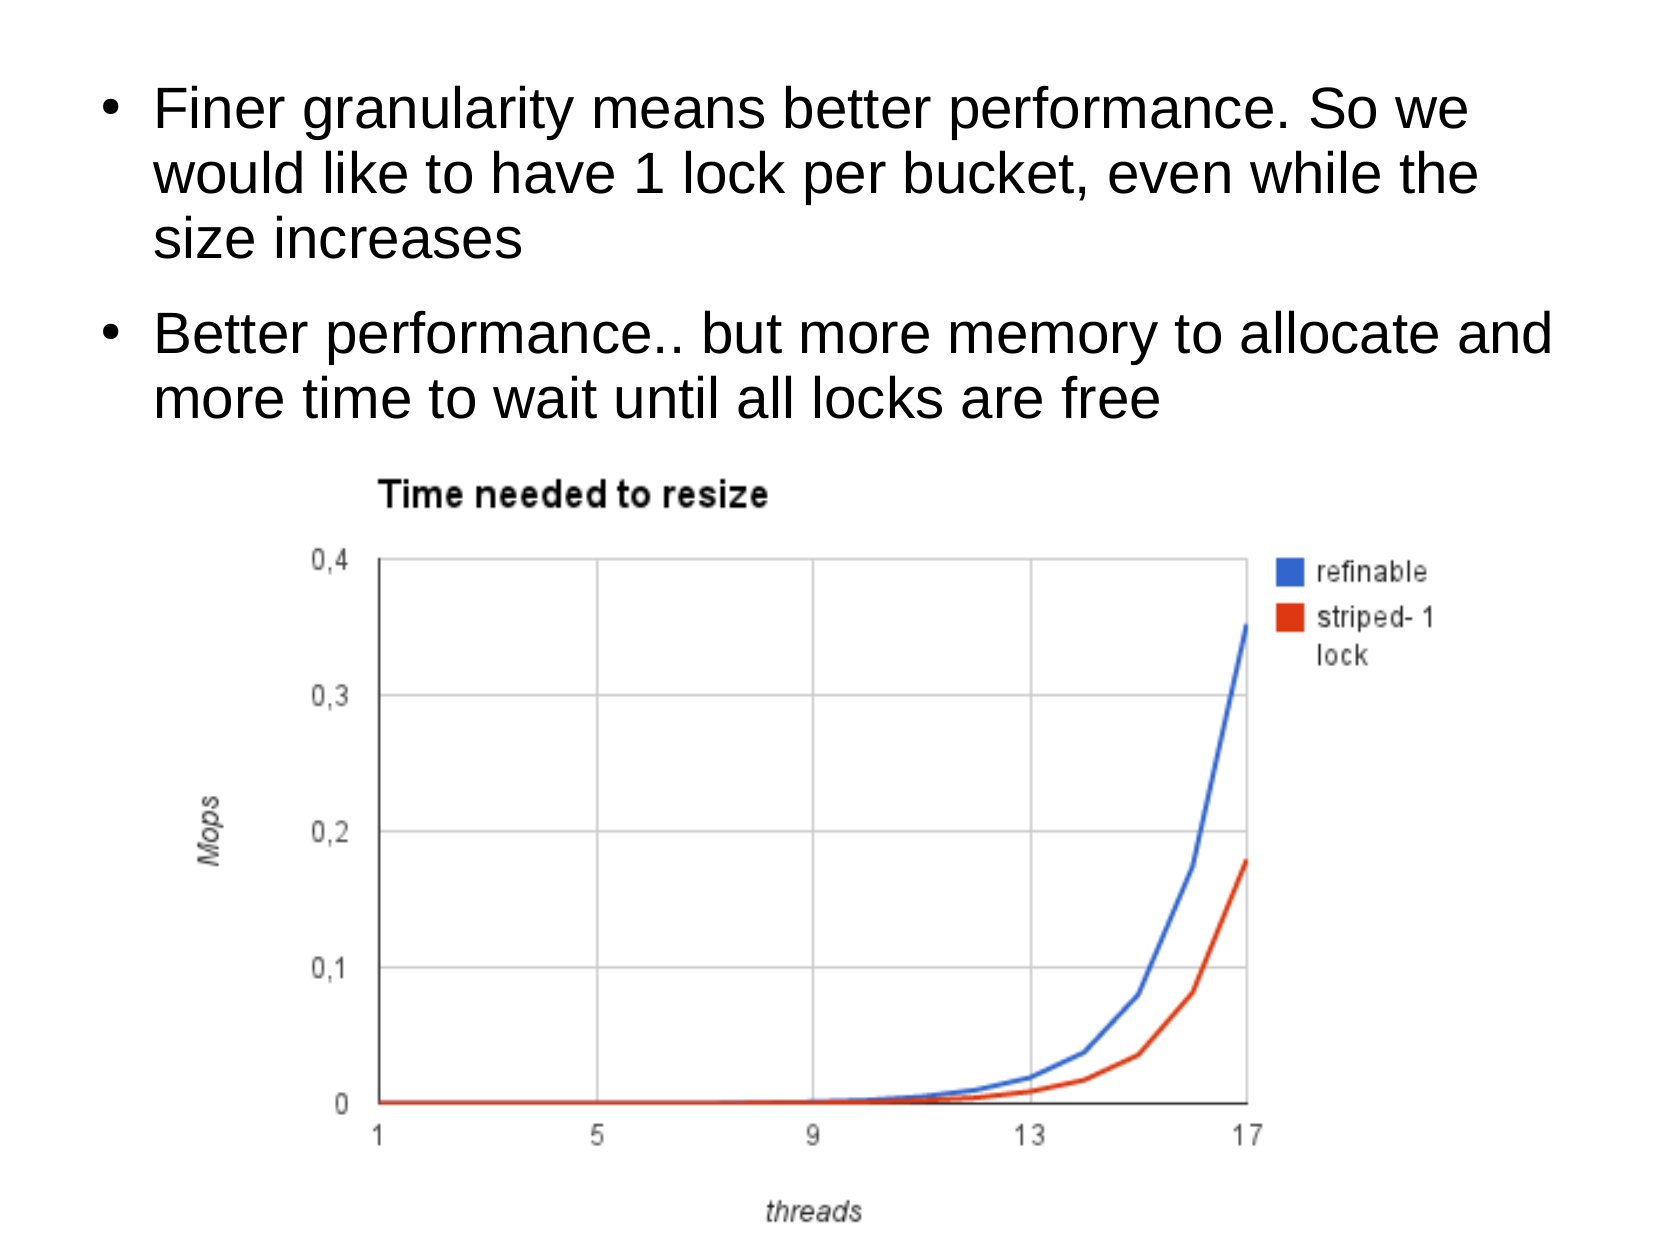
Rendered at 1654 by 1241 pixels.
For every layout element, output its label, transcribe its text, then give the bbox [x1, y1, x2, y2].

list Finer granularity means better performance. So we would like to have 1 lock per bucket, even while the size increases Better performance.. but more memory to allocate and more time to wait until all locks are free [82, 75, 1571, 1156]
picture [109, 1156, 1516, 1241]
